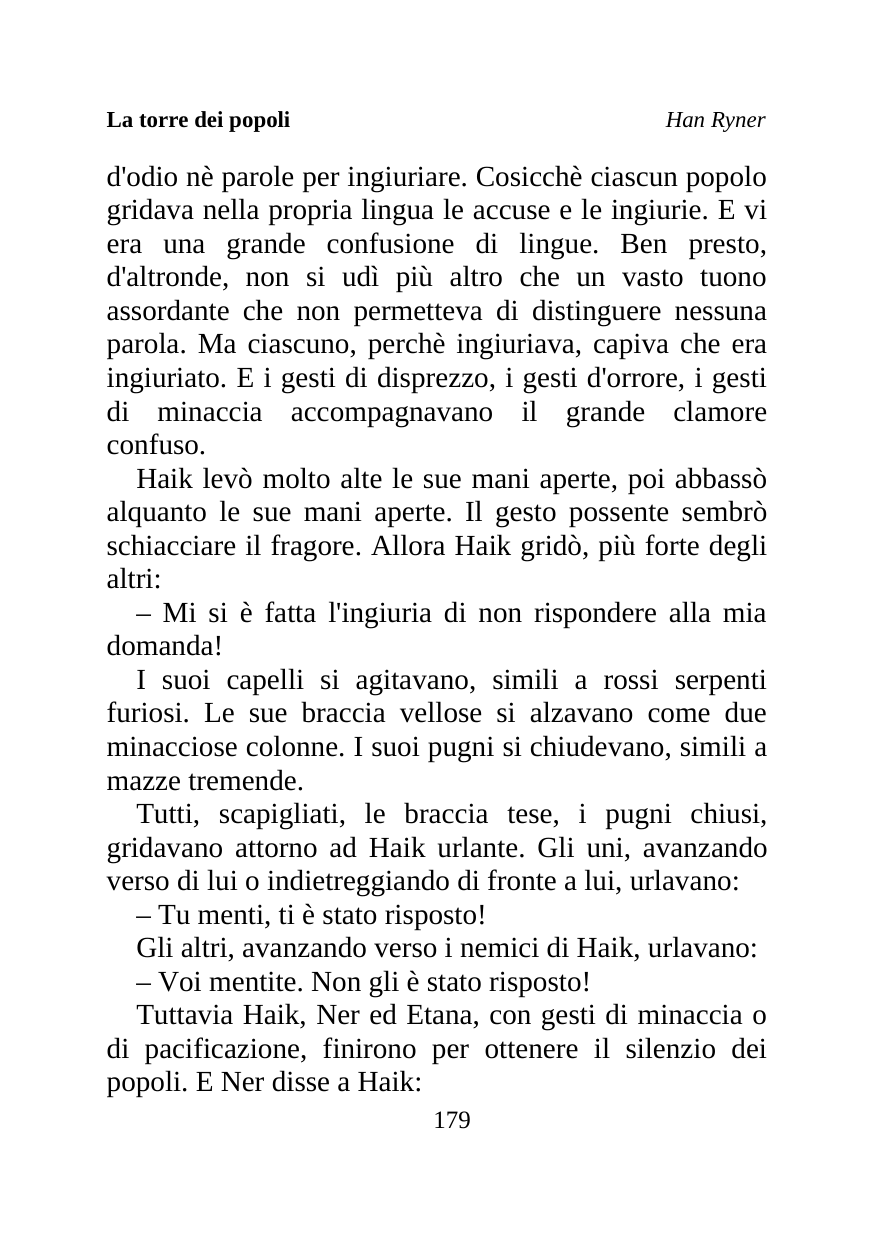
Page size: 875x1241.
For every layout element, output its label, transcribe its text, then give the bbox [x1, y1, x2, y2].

text I suoi capelli si agitavano, simili a rossi serpenti furiosi. Le sue braccia vellose si alzavano come due minacciose colonne. I suoi pugni si chiudevano, simili a mazze tremende. [106, 662, 768, 796]
text Gli altri, avanzando verso i nemici di Haik, urlavano: [106, 930, 768, 964]
text Haik levò molto alte le sue mani aperte, poi abbassò alquanto le sue mani aperte. Il gesto possente sembrò schiacciare il fragore. Allora Haik gridò, più forte degli altri: [106, 461, 768, 595]
text – Tu menti, ti è stato risposto! [106, 897, 768, 930]
text Tutti, scapigliati, le braccia tese, i pugni chiusi, gridavano attorno ad Haik urlante. Gli uni, avanzando verso di lui o indietreggiando di fronte a lui, urlavano: [106, 796, 768, 897]
text d'odio nè parole per ingiuriare. Cosicchè ciascun popolo gridava nella propria lingua le accuse e le ingiurie. E vi era una grande confusione di lingue. Ben presto, d'altronde, non si udì più altro che un vasto tuono assordante che non permetteva di distinguere nessuna parola. Ma ciascuno, perchè ingiuriava, capiva che era ingiuriato. E i gesti di disprezzo, i gesti d'orrore, i gesti di minaccia accompagnavano il grande clamore confuso. [106, 159, 768, 461]
text – Voi mentite. Non gli è stato risposto! [106, 964, 768, 997]
text – Mi si è fatta l'ingiuria di non rispondere alla mia domanda! [106, 595, 768, 662]
text Tuttavia Haik, Ner ed Etana, con gesti di minaccia o di pacificazione, finirono per ottenere il silenzio dei popoli. E Ner disse a Haik: [106, 997, 768, 1098]
